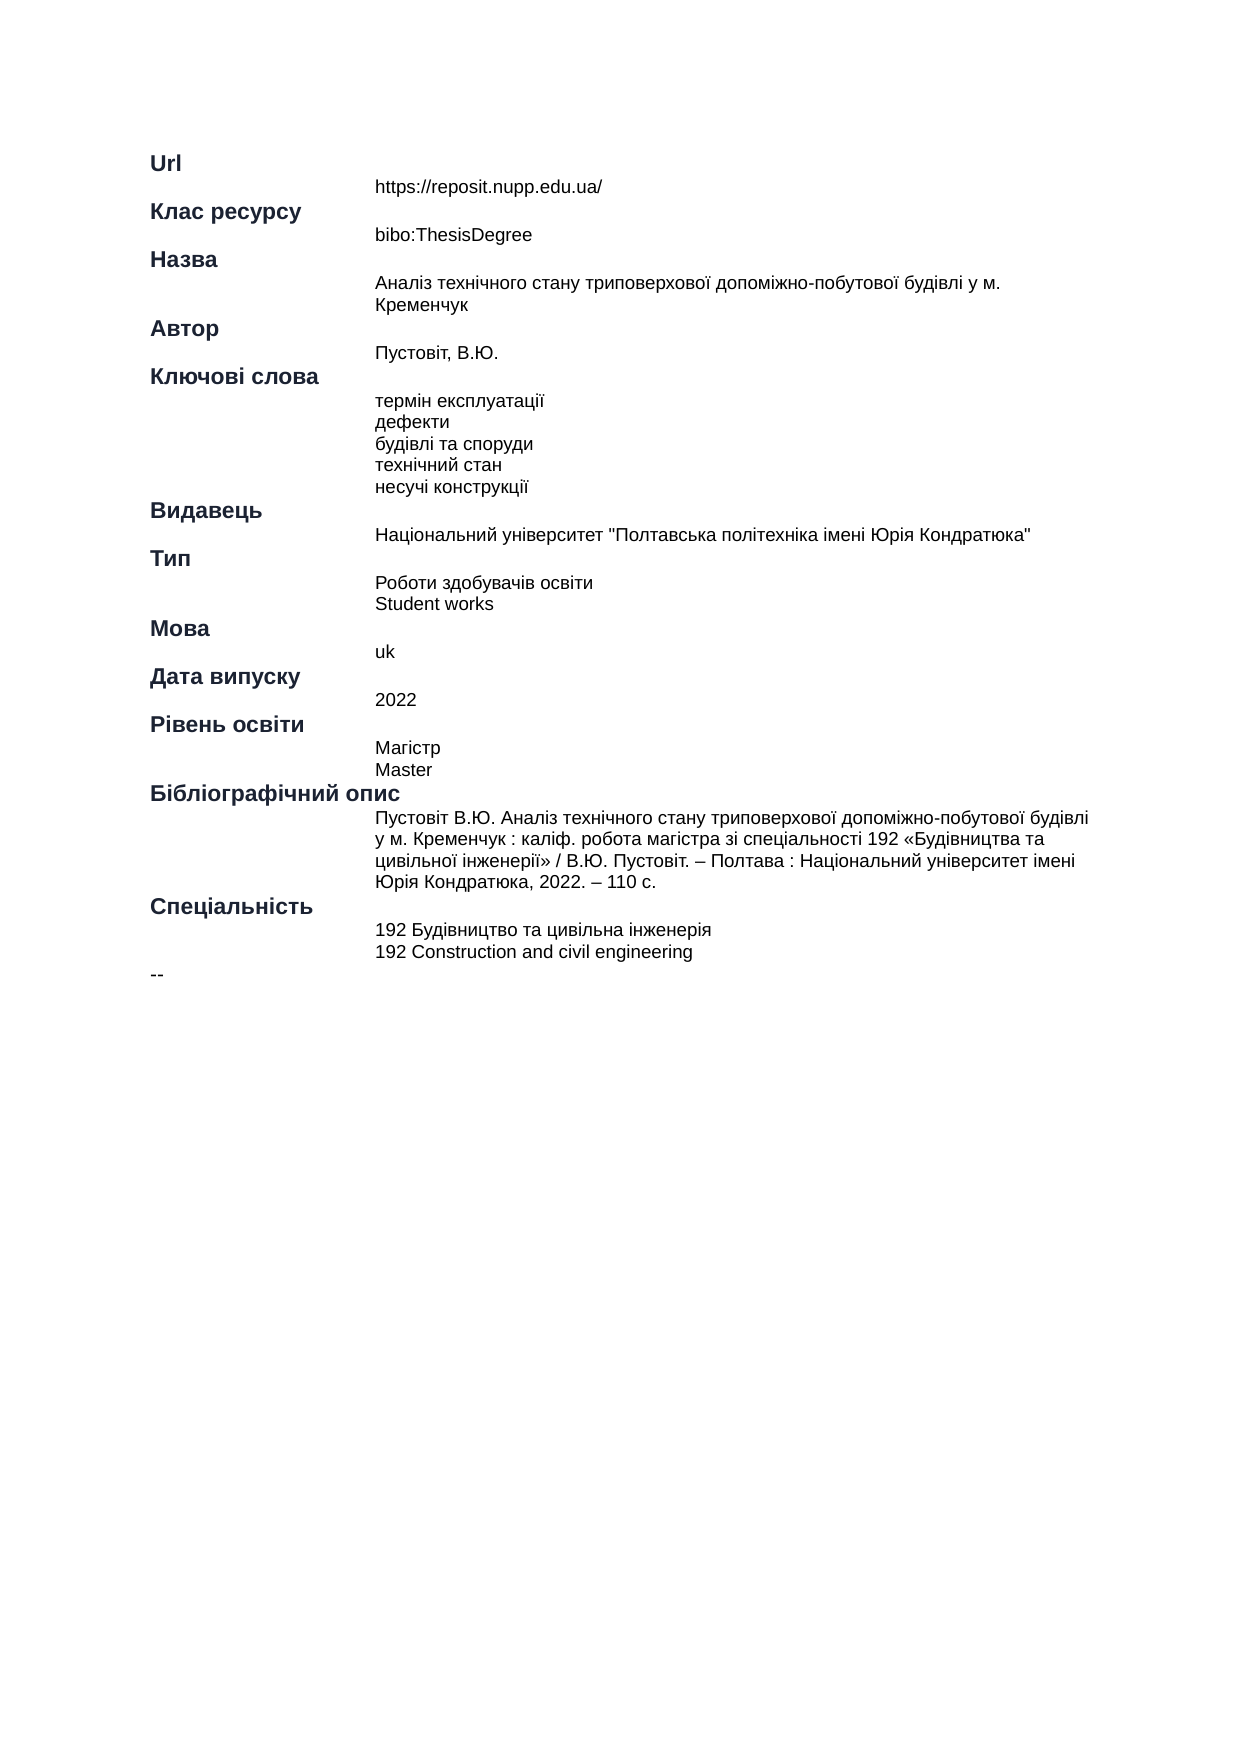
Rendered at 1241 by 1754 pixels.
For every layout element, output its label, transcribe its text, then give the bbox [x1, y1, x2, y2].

text несучі конструкції [375, 476, 1090, 497]
text термін експлуатації [375, 389, 1090, 411]
text Рівень освіти [150, 711, 1090, 737]
text Спеціальність [150, 893, 1090, 919]
text -- [150, 962, 1090, 986]
text bibo:ThesisDegree [375, 224, 1090, 246]
text Національний університет "Полтавська політехніка імені Юрія Кондратюка" [375, 524, 1090, 545]
text 2022 [375, 689, 1090, 711]
text Клас ресурсу [150, 198, 1090, 224]
text Тип [150, 545, 1090, 572]
text Автор [150, 315, 1090, 342]
text будівлі та споруди [375, 433, 1090, 454]
text uk [375, 641, 1090, 663]
text Магістр [375, 737, 1090, 758]
text Назва [150, 246, 1090, 272]
text Дата випуску [150, 663, 1090, 689]
text Видавець [150, 497, 1090, 524]
text https://reposit.nupp.edu.ua/ [375, 176, 1090, 198]
text технічний стан [375, 454, 1090, 476]
text Url [150, 150, 1090, 176]
text Аналіз технічного стану триповерхової допоміжно-побутової будівлі у м. Кременчук [375, 272, 1090, 315]
text Роботи здобувачів освіти [375, 572, 1090, 593]
text 192 Будівництво та цивільна інженерія [375, 919, 1090, 941]
text Master [375, 758, 1090, 780]
text Мова [150, 615, 1090, 641]
text Ключові слова [150, 363, 1090, 389]
text Пустовіт В.Ю. Аналіз технічного стану триповерхової допоміжно-побутової будівлі у м. Кременчук : каліф. робота магістра зі спеціальності 192 «Будівництва та цивільної інженерії» / В.Ю. Пустовіт. – Полтава : Національний університет імені Юрія Кондратюка, 2022. – 110 с. [375, 806, 1090, 893]
text дефекти [375, 411, 1090, 433]
text Student works [375, 593, 1090, 615]
text 192 Construction and civil engineering [375, 941, 1090, 962]
text Бібліографічний опис [150, 780, 1090, 806]
text Пустовіт, В.Ю. [375, 342, 1090, 363]
